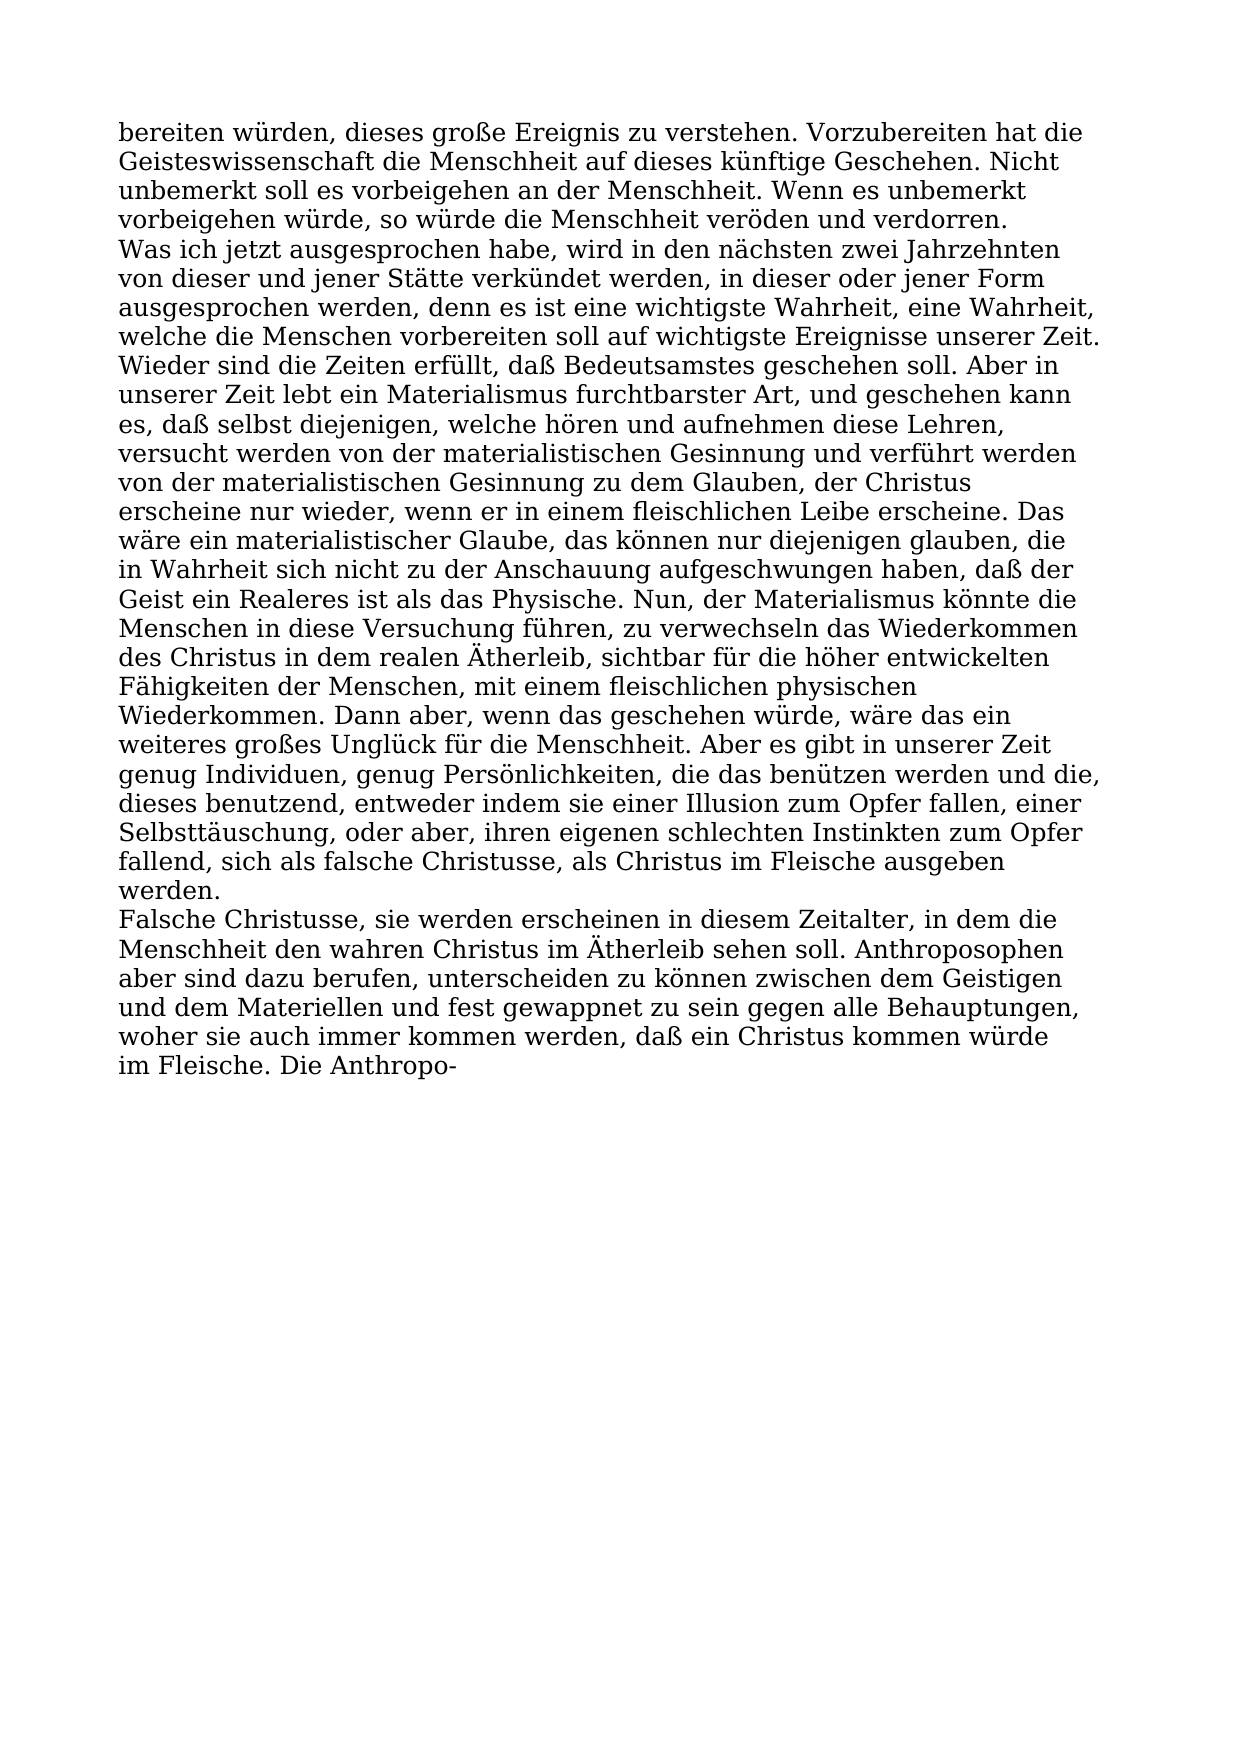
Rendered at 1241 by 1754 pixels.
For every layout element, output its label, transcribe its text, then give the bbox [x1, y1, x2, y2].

text Falsche Christusse, sie werden erscheinen in diesem Zeitalter, in dem die [118, 906, 1122, 935]
text fallend, sich als falsche Christusse, als Christus im Fleische ausgeben [118, 847, 1122, 876]
text Menschheit den wahren Christus im Ätherleib sehen soll. Anthroposophen [118, 935, 1122, 964]
text von dieser und jener Stätte verkündet werden, in dieser oder jener Form [118, 264, 1122, 293]
text im Fleische. Die Anthropo- [118, 1051, 1122, 1081]
text Was ich jetzt ausgesprochen habe, wird in den nächsten zwei Jahrzehnten [118, 235, 1122, 264]
text Geisteswissenschaft die Menschheit auf dieses künftige Geschehen. Nicht [118, 147, 1122, 176]
text und dem Materiellen und fest gewappnet zu sein gegen alle Behauptungen, [118, 993, 1122, 1022]
text bereiten würden, dieses große Ereignis zu verstehen. Vorzubereiten hat die [118, 118, 1122, 147]
text Menschen in diese Versuchung führen, zu verwechseln das Wiederkommen [118, 614, 1122, 643]
text in Wahrheit sich nicht zu der Anschauung aufgeschwungen haben, daß der [118, 556, 1122, 585]
text unserer Zeit lebt ein Materialismus furchtbarster Art, und geschehen kann [118, 381, 1122, 410]
text es, daß selbst diejenigen, welche hören und aufnehmen diese Lehren, [118, 410, 1122, 439]
text Fähigkeiten der Menschen, mit einem fleischlichen physischen [118, 672, 1122, 701]
text unbemerkt soll es vorbeigehen an der Menschheit. Wenn es unbemerkt [118, 176, 1122, 206]
text wäre ein materialistischer Glaube, das können nur diejenigen glauben, die [118, 526, 1122, 556]
text Wieder sind die Zeiten erfüllt, daß Bedeutsamstes geschehen soll. Aber in [118, 351, 1122, 381]
text Geist ein Realeres ist als das Physische. Nun, der Materialismus könnte die [118, 585, 1122, 614]
text ausgesprochen werden, denn es ist eine wichtigste Wahrheit, eine Wahrheit, [118, 293, 1122, 322]
text vorbeigehen würde, so würde die Menschheit veröden und verdorren. [118, 206, 1122, 235]
text versucht werden von der materialistischen Gesinnung und verführt werden [118, 439, 1122, 468]
text Wiederkommen. Dann aber, wenn das geschehen würde, wäre das ein [118, 701, 1122, 731]
text welche die Menschen vorbereiten soll auf wichtigste Ereignisse unserer Zeit. [118, 322, 1122, 351]
text erscheine nur wieder, wenn er in einem fleischlichen Leibe erscheine. Das [118, 497, 1122, 526]
text Selbsttäuschung, oder aber, ihren eigenen schlechten Instinkten zum Opfer [118, 818, 1122, 847]
text aber sind dazu berufen, unterscheiden zu können zwischen dem Geistigen [118, 964, 1122, 993]
text dieses benutzend, entweder indem sie einer Illusion zum Opfer fallen, einer [118, 789, 1122, 818]
text werden. [118, 876, 1122, 906]
text des Christus in dem realen Ätherleib, sichtbar für die höher entwickelten [118, 643, 1122, 672]
text woher sie auch immer kommen werden, daß ein Christus kommen würde [118, 1022, 1122, 1051]
text weiteres großes Unglück für die Menschheit. Aber es gibt in unserer Zeit [118, 731, 1122, 760]
text von der materialistischen Gesinnung zu dem Glauben, der Christus [118, 468, 1122, 497]
text genug Individuen, genug Persönlichkeiten, die das benützen werden und die, [118, 760, 1122, 789]
